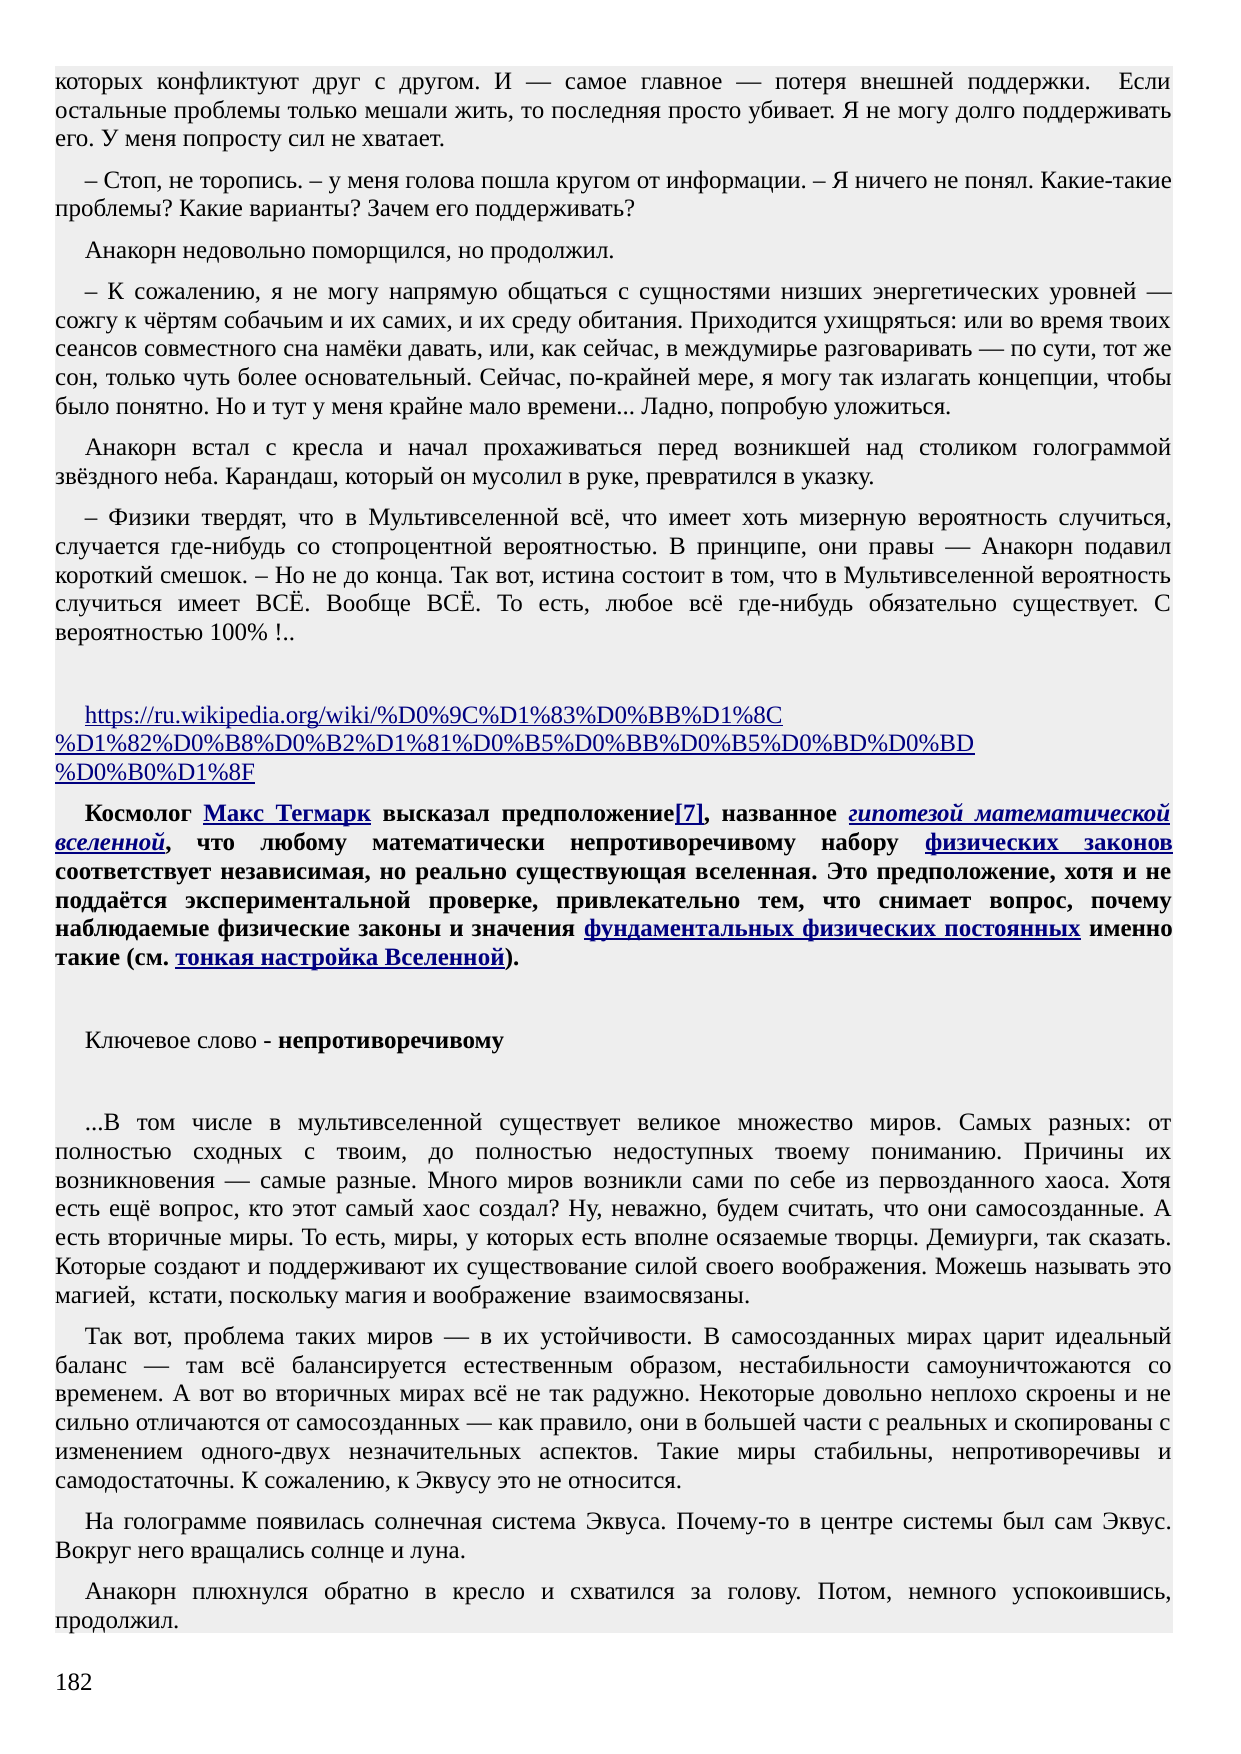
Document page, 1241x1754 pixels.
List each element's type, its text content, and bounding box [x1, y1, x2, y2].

text https://ru.wikipedia.org/wiki/%D0%9C%D1%83%D0%BB%D1%8C%D1%82%D0%B8%D0%B2%D1%81%D0%B5%D0%BB%D0%B5%D0%BD%D0%BD%D0%B0%D1%8F [55, 700, 1173, 786]
text Так вот, проблема таких миров — в их устойчивости. В самосозданных мирах царит идеальный баланс — там всё балансируется естественным образом, нестабильности самоуничтожаются со временем. А вот во вторичных мирах всё не так радужно. Некоторые довольно неплохо скроены и не сильно отличаются от самосозданных — как правило, они в большей части с реальных и скопированы с изменением одного-двух незначительных аспектов. Такие миры стабильны, непротиворечивы и самодостаточны. К сожалению, к Эквусу это не относится. [55, 1321, 1173, 1493]
text Анакорн плюхнулся обратно в кресло и схватился за голову. Потом, немного успокоившись, продолжил. [55, 1576, 1173, 1633]
text – К сожалению, я не могу напрямую общаться с сущностями низших энергетических уровней — сожгу к чёртям собачьим и их самих, и их среду обитания. Приходится ухищряться: или во время твоих сеансов совместного сна намёки давать, или, как сейчас, в междумирье разговаривать — по сути, тот же сон, только чуть более основательный. Сейчас, по-крайней мере, я могу так излагать концепции, чтобы было понятно. Но и тут у меня крайне мало времени... Ладно, попробую уложиться. [55, 276, 1173, 420]
text На голограмме появилась солнечная система Эквуса. Почему-то в центре системы был сам Эквус. Вокруг него вращались солнце и луна. [55, 1506, 1173, 1563]
text ...В том числе в мультивселенной существует великое множество миров. Самых разных: от полностью сходных с твоим, до полностью недоступных твоему пониманию. Причины их возникновения — самые разные. Много миров возникли сами по себе из первозданного хаоса. Хотя есть ещё вопрос, кто этот самый хаос создал? Ну, неважно, будем считать, что они самосозданные. А есть вторичные миры. То есть, миры, у которых есть вполне осязаемые творцы. Демиурги, так сказать. Которые создают и поддерживают их существование силой своего воображения. Можешь называть это магией, кстати, поскольку магия и воображение взаимосвязаны. [55, 1107, 1173, 1308]
text Анакорн недовольно поморщился, но продолжил. [55, 235, 1173, 263]
text Анакорн встал с кресла и начал прохаживаться перед возникшей над столиком голограммой звёздного неба. Карандаш, который он мусолил в руке, превратился в указку. [55, 432, 1173, 490]
text – Стоп, не торопись. – у меня голова пошла кругом от информации. – Я ничего не понял. Какие-такие проблемы? Какие варианты? Зачем его поддерживать? [55, 165, 1173, 222]
text Космолог Макс Тегмарк высказал предположение[7], названное гипотезой математической вселенной, что любому математически непротиворечивому набору физических законов соответствует независимая, но реально существующая вселенная. Это предположение, хотя и не поддаётся экспериментальной проверке, привлекательно тем, что снимает вопрос, почему наблюдаемые физические законы и значения фундаментальных физических постоянных именно такие (см. тонкая настройка Вселенной). [55, 798, 1173, 971]
text Ключевое слово - непротиворечивому [55, 1025, 1173, 1053]
text которых конфликтуют друг с другом. И — самое главное — потеря внешней поддержки. Если остальные проблемы только мешали жить, то последняя просто убивает. Я не могу долго поддерживать его. У меня попросту сил не хватает. [55, 66, 1173, 152]
text – Физики твердят, что в Мультивселенной всё, что имеет хоть мизерную вероятность случиться, случается где-нибудь со стопроцентной вероятностью. В принципе, они правы — Анакорн подавил короткий смешок. – Но не до конца. Так вот, истина состоит в том, что в Мультивселенной вероятность случиться имеет ВСЁ. Вообще ВСЁ. То есть, любое всё где-нибудь обязательно существует. С вероятностью 100% !.. [55, 502, 1173, 646]
